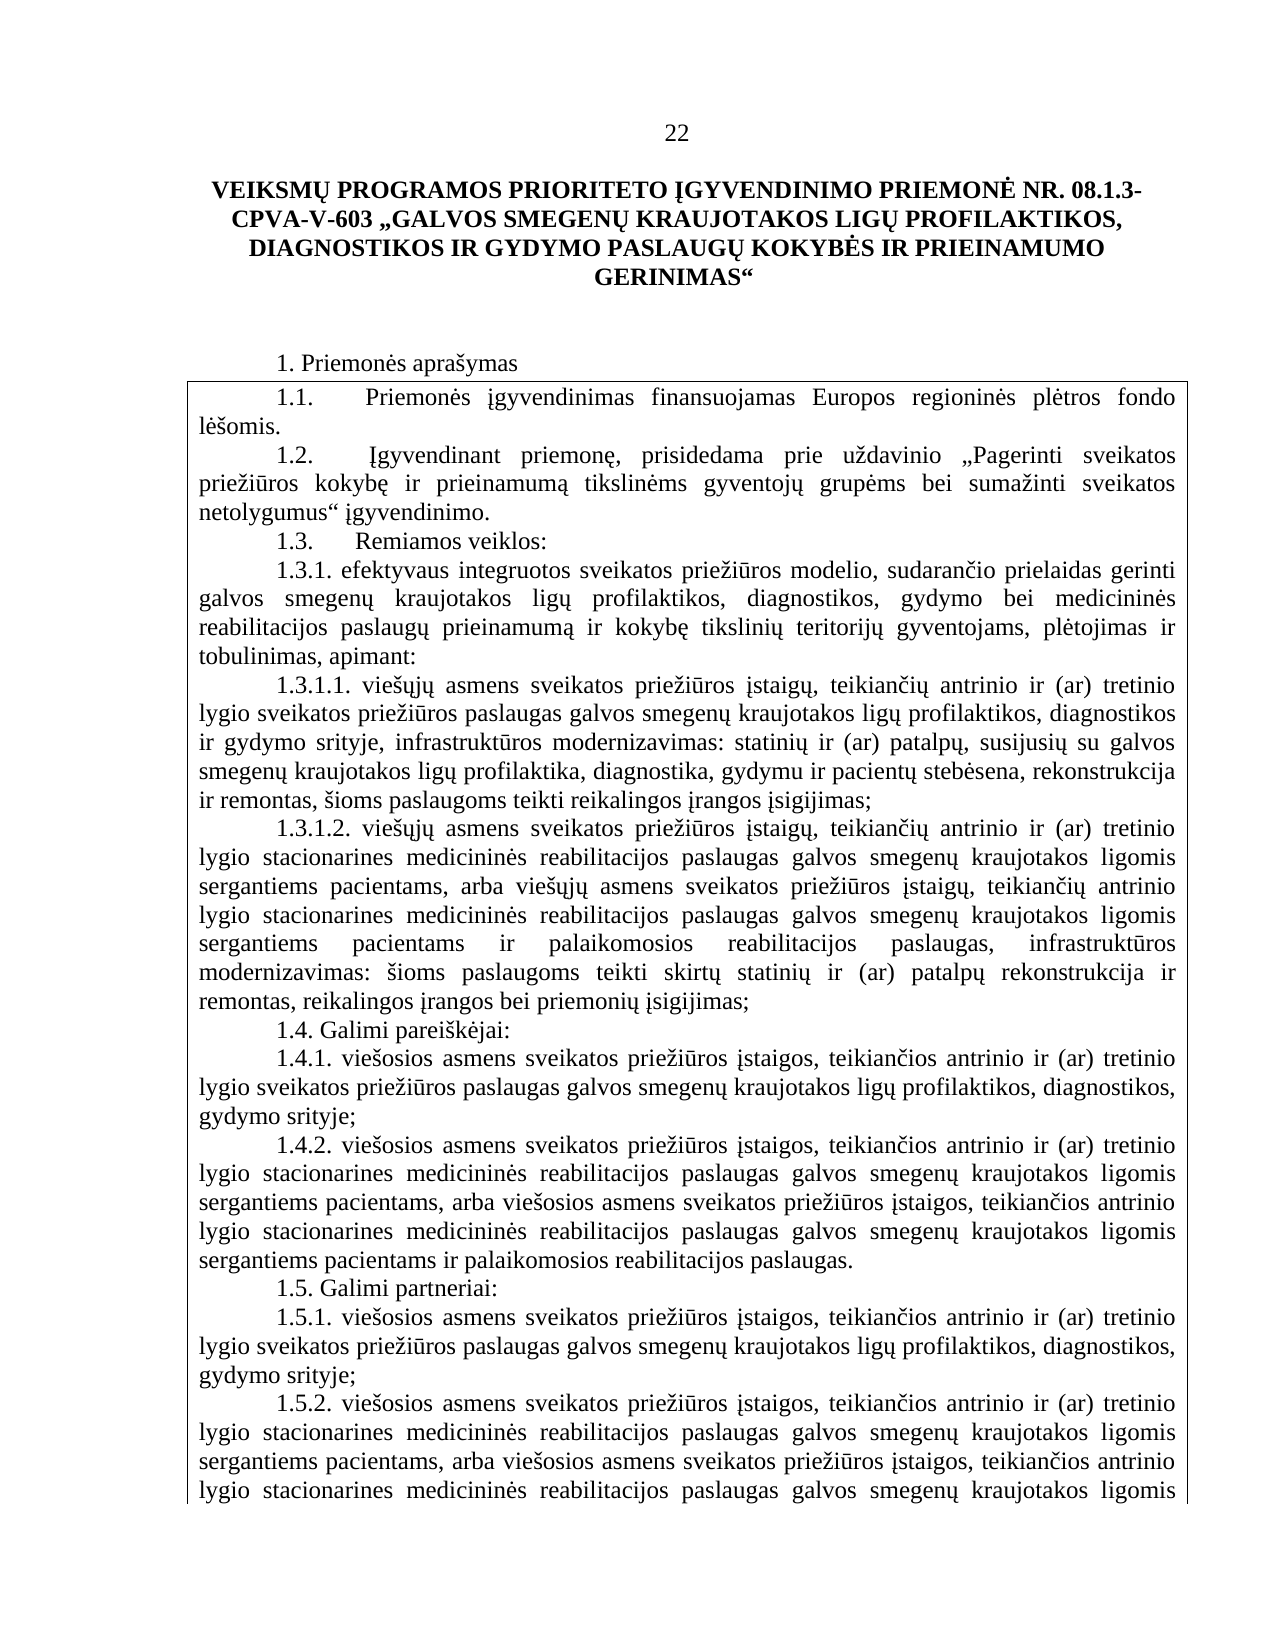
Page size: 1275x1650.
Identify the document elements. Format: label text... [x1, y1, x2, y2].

table_header [1188, 381, 1202, 1503]
text 1. Priemonės aprašymas [187, 348, 1167, 377]
table_header 1.1. Priemonės įgyvendinimas finansuojamas Europos regioninės plėtros fondo lėšomis. 1.2. Įgyvendinant priemonę, prisidedama prie uždavinio „Pagerinti sveikatos priežiūros kokybę ir prieinamumą tikslinėms gyventojų grupėms bei sumažinti sveikatos netolygumus“ įgyvendinimo. 1.3. Remiamos veiklos: 1.3.1. efektyvaus integruotos sveikatos priežiūros modelio, sudarančio prielaidas gerinti galvos smegenų kraujotakos ligų profilaktikos, diagnostikos, gydymo bei medicininės reabilitacijos paslaugų prieinamumą ir kokybę tikslinių teritorijų gyventojams, plėtojimas ir tobulinimas, apimant: 1.3.1.1. viešųjų asmens sveikatos priežiūros įstaigų, teikiančių antrinio ir (ar) tretinio lygio sveikatos priežiūros paslaugas galvos smegenų kraujotakos ligų profilaktikos, diagnostikos ir gydymo srityje, infrastruktūros modernizavimas: statinių ir (ar) patalpų, susijusių su galvos smegenų kraujotakos ligų profilaktika, diagnostika, gydymu ir pacientų stebėsena, rekonstrukcija ir remontas, šioms paslaugoms teikti reikalingos įrangos įsigijimas; 1.3.1.2. viešųjų asmens sveikatos priežiūros įstaigų, teikiančių antrinio ir (ar) tretinio lygio stacionarines medicininės reabilitacijos paslaugas galvos smegenų kraujotakos ligomis sergantiems pacientams, arba viešųjų asmens sveikatos priežiūros įstaigų, teikiančių antrinio lygio stacionarines medicininės reabilitacijos paslaugas galvos smegenų kraujotakos ligomis sergantiems pacientams ir palaikomosios reabilitacijos paslaugas, infrastruktūros modernizavimas: šioms paslaugoms teikti skirtų statinių ir (ar) patalpų rekonstrukcija ir remontas, reikalingos įrangos bei priemonių įsigijimas; 1.4. Galimi pareiškėjai: 1.4.1. viešosios asmens sveikatos priežiūros įstaigos, teikiančios antrinio ir (ar) tretinio lygio sveikatos priežiūros paslaugas galvos smegenų kraujotakos ligų profilaktikos, diagnostikos, gydymo srityje; 1.4.2. viešosios asmens sveikatos priežiūros įstaigos, teikiančios antrinio ir (ar) tretinio lygio stacionarines medicininės reabilitacijos paslaugas galvos smegenų kraujotakos ligomis sergantiems pacientams, arba viešosios asmens sveikatos priežiūros įstaigos, teikiančios antrinio lygio stacionarines medicininės reabilitacijos paslaugas galvos smegenų kraujotakos ligomis sergantiems pacientams ir palaikomosios reabilitacijos paslaugas. 1.5. Galimi partneriai: 1.5.1. viešosios asmens sveikatos priežiūros įstaigos, teikiančios antrinio ir (ar) tretinio lygio sveikatos priežiūros paslaugas galvos smegenų kraujotakos ligų profilaktikos, diagnostikos, gydymo srityje; 1.5.2. viešosios asmens sveikatos priežiūros įstaigos, teikiančios antrinio ir (ar) tretinio lygio stacionarines medicininės reabilitacijos paslaugas galvos smegenų kraujotakos ligomis sergantiems pacientams, arba viešosios asmens sveikatos priežiūros įstaigos, teikiančios antrinio lygio stacionarines medicininės reabilitacijos paslaugas galvos smegenų kraujotakos ligomis [188, 382, 1187, 1503]
text VEIKSMŲ PROGRAMOS PRIORITETO ĮGYVENDINIMO PRIEMONĖ NR. 08.1.3-CPVA-V-603 „GALVOS SMEGENŲ KRAUJOTAKOS LIGŲ PROFILAKTIKOS, DIAGNOSTIKOS IR GYDYMO PASLAUGŲ KOKYBĖS IR PRIEINAMUMO GERINIMAS“ [187, 176, 1167, 291]
